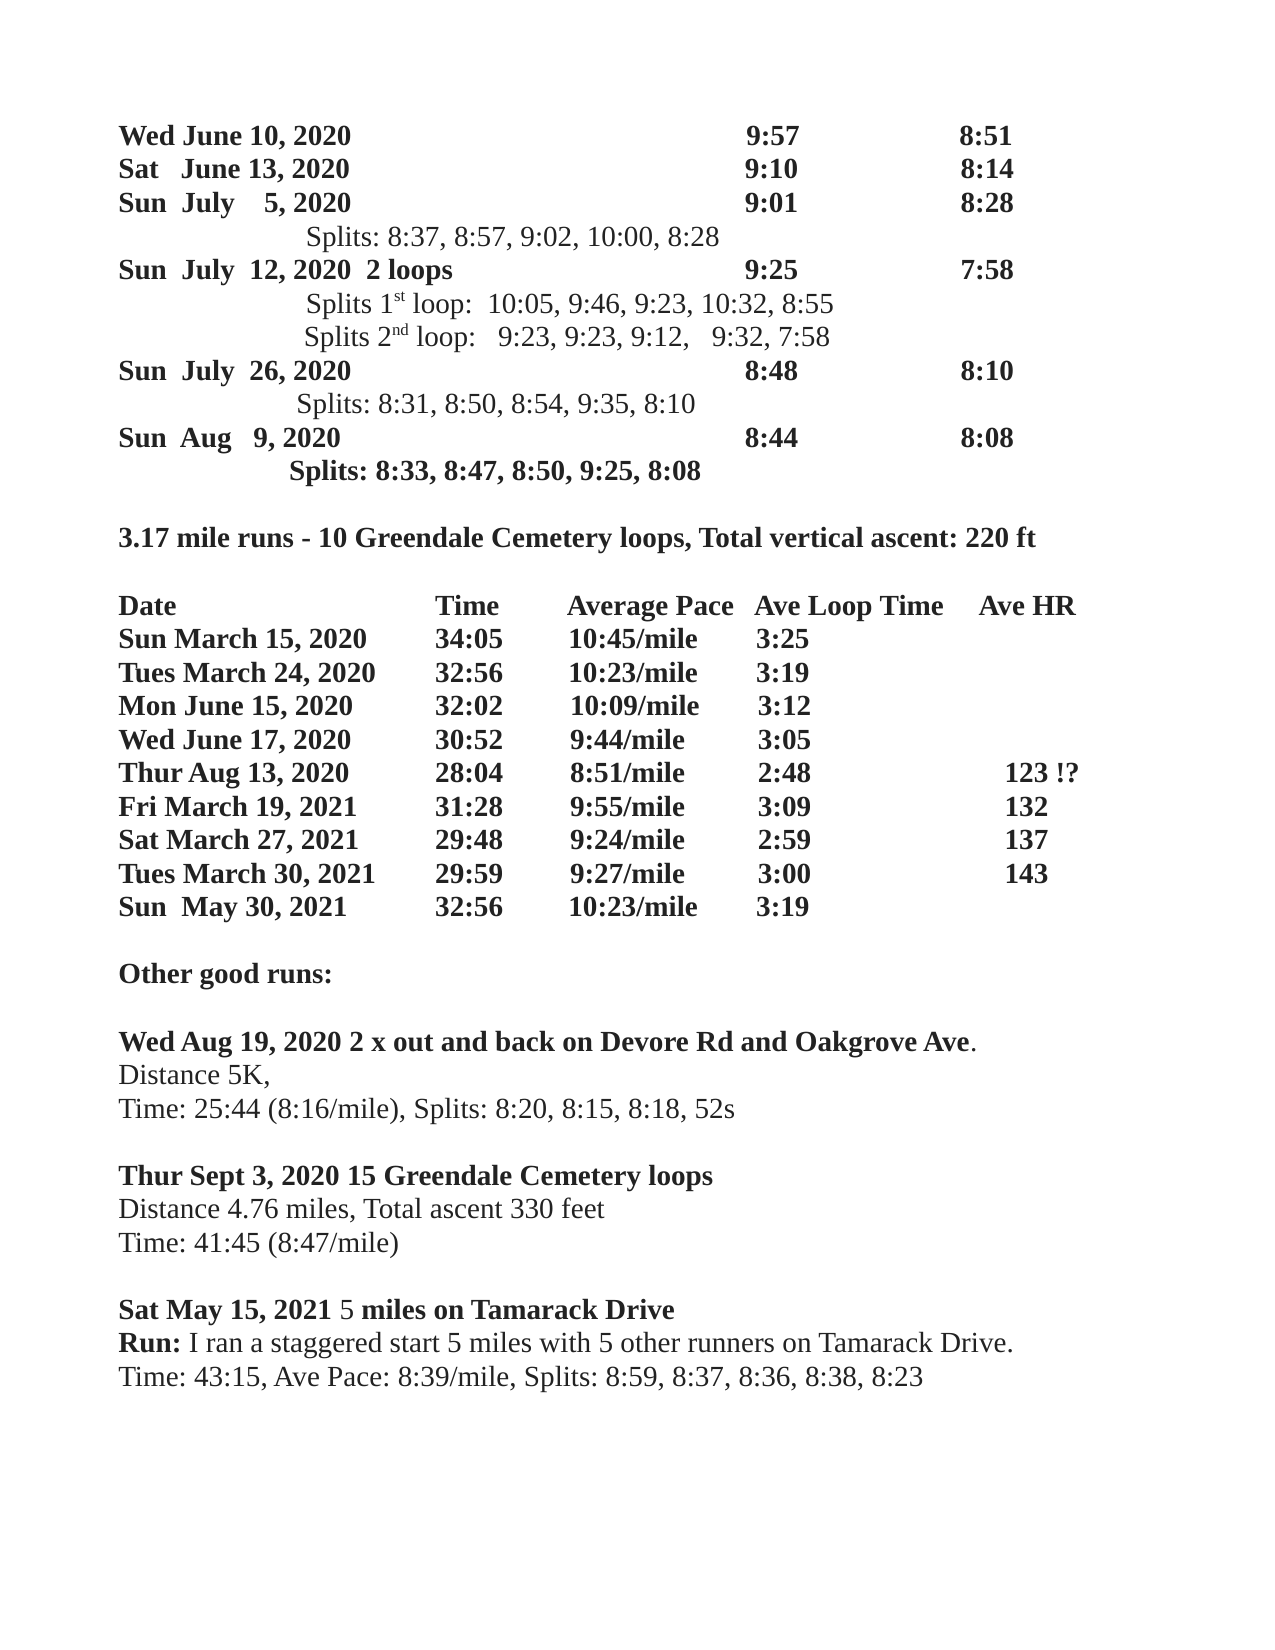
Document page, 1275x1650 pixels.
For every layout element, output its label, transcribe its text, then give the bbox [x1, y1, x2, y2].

text Thur Aug 13, 2020 28:04 8:51/mile 2:48 123 !? [118, 755, 1161, 789]
text Wed June 17, 2020 30:52 9:44/mile 3:05 [118, 722, 1161, 755]
text Tues March 24, 2020 32:56 10:23/mile 3:19 [118, 655, 1161, 688]
text Wed Aug 19, 2020 2 x out and back on Devore Rd and Oakgrove Ave. [118, 1024, 1161, 1057]
text Time: 43:15, Ave Pace: 8:39/mile, Splits: 8:59, 8:37, 8:36, 8:38, 8:23 [118, 1359, 1161, 1393]
text Sat June 13, 2020 9:10 8:14 Sun July 5, 2020 9:01 8:28 Splits: 8:37, 8:57, 9:02, 10:00, 8:28 Sun July 12, 2020 2 loops 9:25 7:58 Splits 1st loop: 10:05, 9:46, 9:23, 10:32, 8:55 [118, 152, 1161, 319]
text Sun July 26, 2020 8:48 8:10 Splits: 8:31, 8:50, 8:54, 9:35, 8:10 [118, 353, 1161, 420]
text Distance 4.76 miles, Total ascent 330 feet [118, 1191, 1161, 1225]
text Run: I ran a staggered start 5 miles with 5 other runners on Tamarack Drive. [118, 1326, 1161, 1359]
text Time: 25:44 (8:16/mile), Splits: 8:20, 8:15, 8:18, 52s [118, 1091, 1161, 1124]
text Mon June 15, 2020 32:02 10:09/mile 3:12 [118, 688, 1161, 722]
text Sun May 30, 2021 32:56 10:23/mile 3:19 [118, 889, 1161, 923]
text Fri March 19, 2021 31:28 9:55/mile 3:09 132 [118, 789, 1161, 822]
text Sat March 27, 2021 29:48 9:24/mile 2:59 137 [118, 822, 1161, 856]
text Wed June 10, 2020 9:57 8:51 [118, 118, 1161, 152]
text Tues March 30, 2021 29:59 9:27/mile 3:00 143 [118, 856, 1161, 889]
text Sun Aug 9, 2020 8:44 8:08 Splits: 8:33, 8:47, 8:50, 9:25, 8:08 [118, 420, 1161, 487]
text Sat May 15, 2021 5 miles on Tamarack Drive [118, 1292, 1161, 1326]
text Distance 5K, [118, 1057, 1161, 1091]
text Splits 2nd loop: 9:23, 9:23, 9:12, 9:32, 7:58 [118, 319, 1161, 353]
list 3.17 mile runs - 10 Greendale Cemetery loops, Total vertical ascent: 220 ft [118, 521, 1161, 554]
text Sun March 15, 2020 34:05 10:45/mile 3:25 [118, 621, 1161, 655]
text Time: 41:45 (8:47/mile) [118, 1225, 1161, 1258]
text Thur Sept 3, 2020 15 Greendale Cemetery loops [118, 1158, 1161, 1191]
text Date Time Average Pace Ave Loop Time Ave HR [118, 588, 1161, 621]
text Other good runs: [118, 957, 1161, 990]
